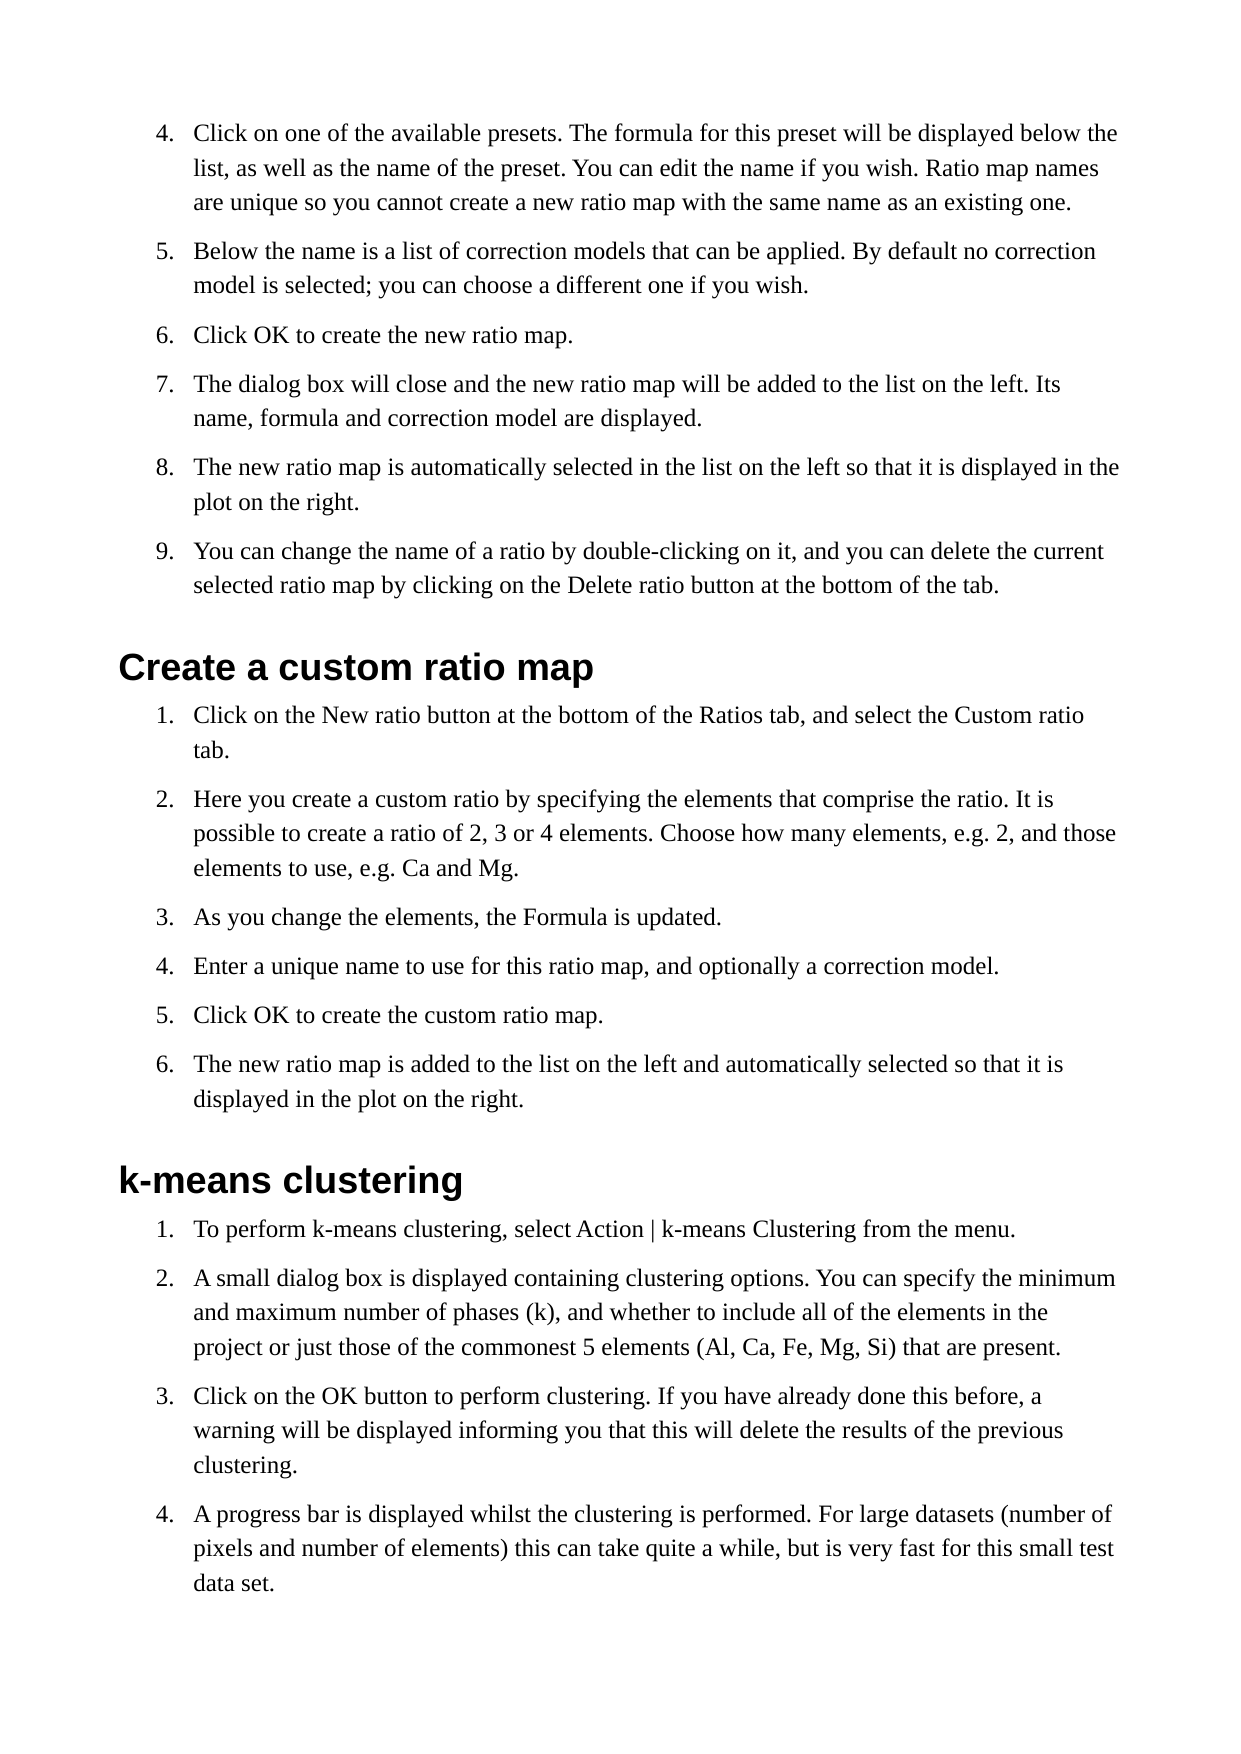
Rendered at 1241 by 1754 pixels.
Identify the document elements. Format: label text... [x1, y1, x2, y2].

list Here you create a custom ratio by specifying the elements that comprise the ratio. It is possible to create a ratio of 2, 3 or 4 elements. Choose how many elements, e.g. 2, and those elements to use, e.g. Ca and Mg. [156, 784, 1122, 882]
list The new ratio map is automatically selected in the list on the left so that it is displayed in the plot on the right. [156, 452, 1122, 516]
subtitle k-means clustering [118, 1158, 1122, 1201]
list The dialog box will close and the new ratio map will be added to the list on the left. Its name, formula and correction model are displayed. [156, 369, 1122, 432]
list Below the name is a list of correction models that can be applied. By default no correction model is selected; you can choose a different one if you wish. [156, 236, 1122, 299]
list To perform k-means clustering, select Action | k-means Clustering from the menu. [156, 1214, 1122, 1243]
list Click on the OK button to perform clustering. If you have already done this before, a warning will be displayed informing you that this will delete the results of the previous clustering. [156, 1381, 1122, 1479]
list Click OK to create the new ratio map. [156, 320, 1122, 348]
list Click on the New ratio button at the bottom of the Ratios tab, and select the Custom ratio tab. [156, 701, 1122, 764]
list Click on one of the available presets. The formula for this preset will be displayed below the list, as well as the name of the preset. You can edit the name if you wish. Ratio map names are unique so you cannot create a new ratio map with the same name as an existing one. [156, 118, 1122, 216]
list A progress bar is displayed whilst the clustering is performed. For large datasets (number of pixels and number of elements) this can take quite a while, but is very fast for this small test data set. [156, 1499, 1122, 1597]
list You can change the name of a ratio by double-clicking on it, and you can delete the current selected ratio map by clicking on the Delete ratio button at the bottom of the tab. [156, 536, 1122, 599]
subtitle Create a custom ratio map [118, 644, 1122, 688]
list The new ratio map is added to the list on the left and automatically selected so that it is displayed in the plot on the right. [156, 1049, 1122, 1112]
list A small dialog box is displayed containing clustering options. You can specify the minimum and maximum number of phases (k), and whether to include all of the elements in the project or just those of the commonest 5 elements (Al, Ca, Fe, Mg, Si) that are present. [156, 1263, 1122, 1361]
list As you change the elements, the Formula is updated. [156, 902, 1122, 931]
list Enter a unique name to use for this ratio map, and optionally a correction model. [156, 951, 1122, 980]
list Click OK to create the custom ratio map. [156, 1000, 1122, 1029]
